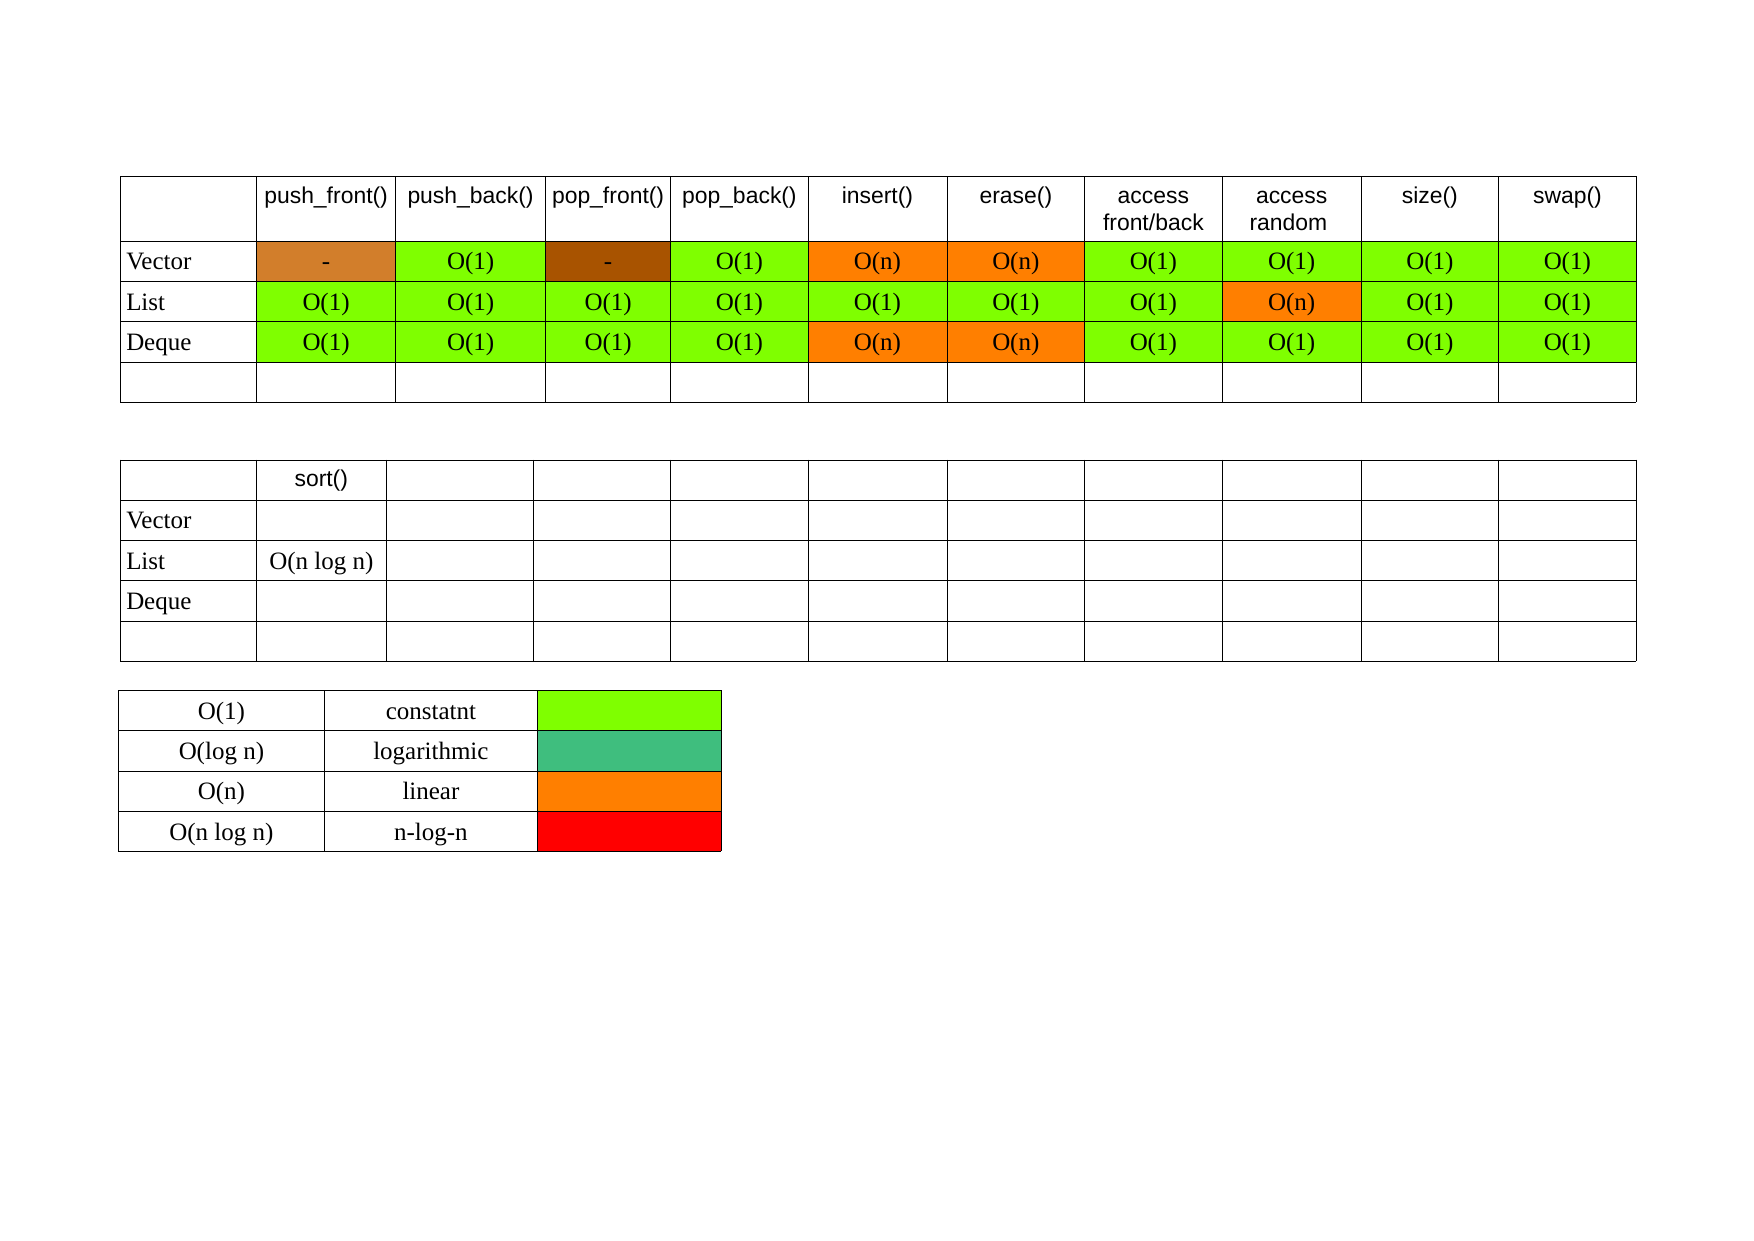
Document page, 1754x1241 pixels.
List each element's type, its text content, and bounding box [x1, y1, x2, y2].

table_cell [257, 581, 386, 621]
table_cell O(log n) [119, 731, 324, 771]
table_cell Vector [121, 242, 256, 281]
table_cell O(1) [1362, 282, 1498, 321]
table_cell [1499, 501, 1636, 540]
table_cell linear [325, 772, 537, 811]
table_cell O(n) [948, 322, 1084, 362]
table_cell [1499, 363, 1636, 402]
table_cell [387, 622, 533, 661]
table_cell O(1) [1362, 242, 1498, 281]
table_header [1223, 461, 1361, 500]
table_cell [948, 363, 1084, 402]
table_cell Deque [121, 581, 256, 621]
table_cell [809, 363, 947, 402]
table_cell [948, 541, 1084, 580]
table_cell - [257, 242, 395, 281]
table_header [121, 177, 256, 241]
table_cell [534, 541, 670, 580]
table_header [948, 461, 1084, 500]
table_cell [534, 501, 670, 540]
table_header [538, 691, 721, 730]
table_header swap() [1499, 177, 1636, 241]
table_cell Deque [121, 322, 256, 362]
table_cell [387, 501, 533, 540]
table_cell [948, 501, 1084, 540]
table_cell [1085, 363, 1222, 402]
table_cell [538, 731, 721, 771]
table_cell O(n) [948, 242, 1084, 281]
table_header access random [1223, 177, 1361, 241]
table_header insert() [809, 177, 947, 241]
table_cell [387, 541, 533, 580]
table_cell O(1) [546, 322, 670, 362]
table_cell [1223, 581, 1361, 621]
table_cell O(1) [396, 322, 545, 362]
table_cell n-log-n [325, 812, 537, 851]
table_cell [1085, 622, 1222, 661]
table_cell [538, 772, 721, 811]
table_cell O(n) [809, 322, 947, 362]
table_cell [121, 622, 256, 661]
table_header [1362, 461, 1498, 500]
table_cell O(1) [948, 282, 1084, 321]
table_cell [809, 581, 947, 621]
table_header push_back() [396, 177, 545, 241]
table_cell [1362, 581, 1498, 621]
table_cell O(n log n) [119, 812, 324, 851]
table_cell [534, 581, 670, 621]
table_cell O(1) [257, 322, 395, 362]
table_cell O(n) [1223, 282, 1361, 321]
table_cell O(1) [1223, 242, 1361, 281]
table_header [387, 461, 533, 500]
table_header [1085, 461, 1222, 500]
table_cell Vector [121, 501, 256, 540]
table_cell [396, 363, 545, 402]
table_cell O(1) [396, 282, 545, 321]
table_cell [671, 501, 808, 540]
table_header pop_back() [671, 177, 808, 241]
table_cell [1362, 622, 1498, 661]
table_header size() [1362, 177, 1498, 241]
table_cell [387, 581, 533, 621]
table_header access front/back [1085, 177, 1222, 241]
table_cell [809, 501, 947, 540]
table_cell O(1) [1499, 282, 1636, 321]
table_cell [534, 622, 670, 661]
table_cell O(1) [1499, 242, 1636, 281]
table_cell O(1) [1085, 282, 1222, 321]
table_cell List [121, 282, 256, 321]
table_cell [1362, 363, 1498, 402]
table_cell [257, 501, 386, 540]
table_cell O(1) [671, 282, 808, 321]
table_cell [1223, 622, 1361, 661]
table_cell [121, 363, 256, 402]
table_header erase() [948, 177, 1084, 241]
table_cell [1362, 501, 1498, 540]
table_cell - [546, 242, 670, 281]
table_cell [1085, 541, 1222, 580]
table_header [809, 461, 947, 500]
table_cell [948, 622, 1084, 661]
table_cell O(1) [1085, 242, 1222, 281]
table_header [671, 461, 808, 500]
table_cell [538, 812, 721, 851]
table_cell [671, 541, 808, 580]
table_header constatnt [325, 691, 537, 730]
table_cell O(1) [546, 282, 670, 321]
table_cell [1223, 501, 1361, 540]
table_header [121, 461, 256, 500]
table_cell O(n) [809, 242, 947, 281]
table_cell O(1) [1223, 322, 1361, 362]
table_cell [1085, 501, 1222, 540]
table_header push_front() [257, 177, 395, 241]
table_cell [671, 363, 808, 402]
table_cell O(n) [119, 772, 324, 811]
table_cell O(1) [1362, 322, 1498, 362]
table_cell O(1) [396, 242, 545, 281]
table_cell [1499, 622, 1636, 661]
table_cell [671, 622, 808, 661]
table_cell O(1) [671, 242, 808, 281]
table_header [534, 461, 670, 500]
table_cell [257, 622, 386, 661]
table_cell [257, 363, 395, 402]
table_cell [1499, 541, 1636, 580]
table_cell O(1) [809, 282, 947, 321]
table_cell [1362, 541, 1498, 580]
table_cell O(1) [1499, 322, 1636, 362]
table_cell [1223, 541, 1361, 580]
table_cell O(1) [1085, 322, 1222, 362]
table_cell [948, 581, 1084, 621]
table_cell O(1) [671, 322, 808, 362]
table_cell [546, 363, 670, 402]
table_cell [1499, 581, 1636, 621]
table_header [1499, 461, 1636, 500]
table_header O(1) [119, 691, 324, 730]
table_cell [1223, 363, 1361, 402]
table_cell [809, 622, 947, 661]
table_cell logarithmic [325, 731, 537, 771]
table_cell [671, 581, 808, 621]
table_cell O(n log n) [257, 541, 386, 580]
table_header sort() [257, 461, 386, 500]
table_cell [809, 541, 947, 580]
table_cell O(1) [257, 282, 395, 321]
table_header pop_front() [546, 177, 670, 241]
table_cell List [121, 541, 256, 580]
table_cell [1085, 581, 1222, 621]
